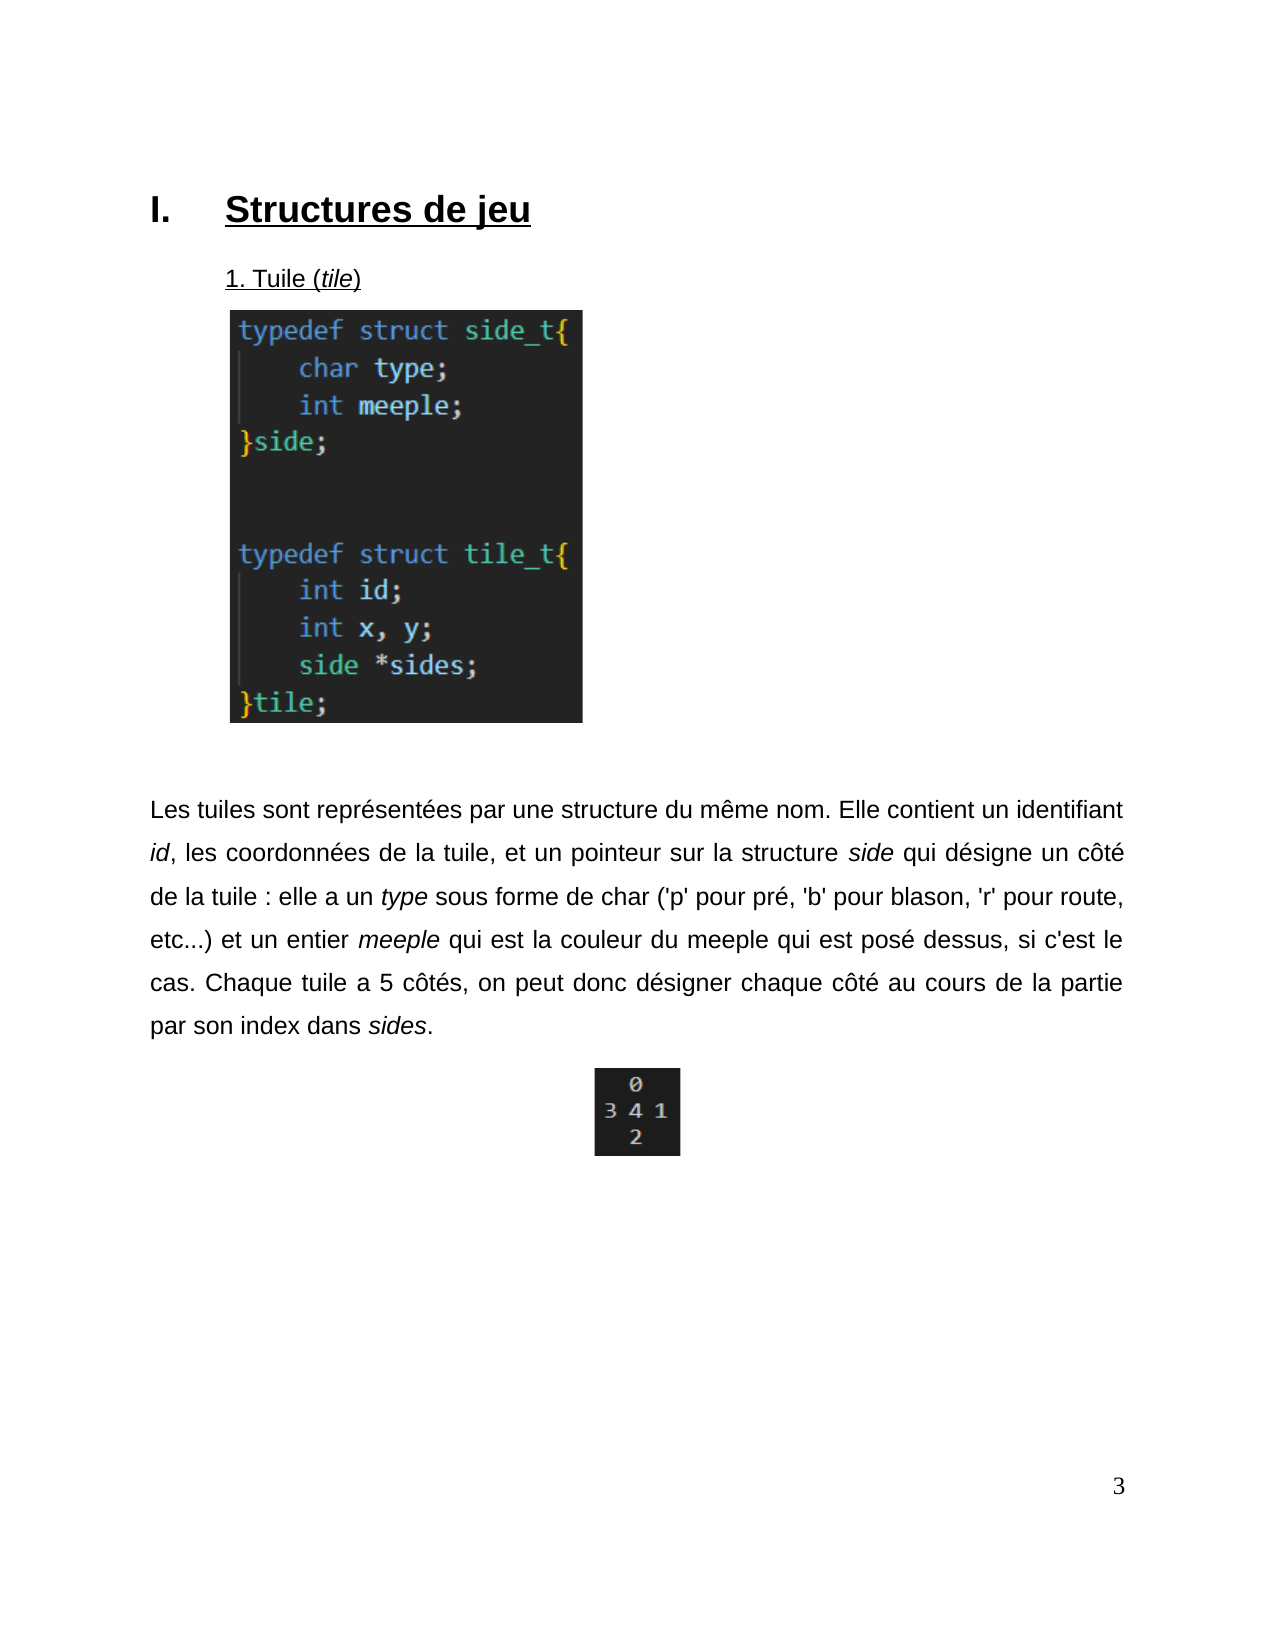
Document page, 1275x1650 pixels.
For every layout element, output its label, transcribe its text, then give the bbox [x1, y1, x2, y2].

text Les tuiles sont représentées par une structure du même nom. Elle contient un identifiant id, les coordonnées de la tuile, et un pointeur sur la structure side qui désigne un côté de la tuile : elle a un type sous forme de char ('p' pour pré, 'b' pour blason, 'r' pour route, etc...) et un entier meeple qui est la couleur du meeple qui est posé dessus, si c'est le cas. Chaque tuile a 5 côtés, on peut donc désigner chaque côté au cours de la partie par son index dans sides. [150, 795, 1125, 1039]
picture [594, 1068, 681, 1156]
subtitle Structures de jeu [150, 187, 1125, 231]
subtitle 1. Tuile (tile) [150, 264, 1125, 293]
picture [229, 310, 583, 723]
